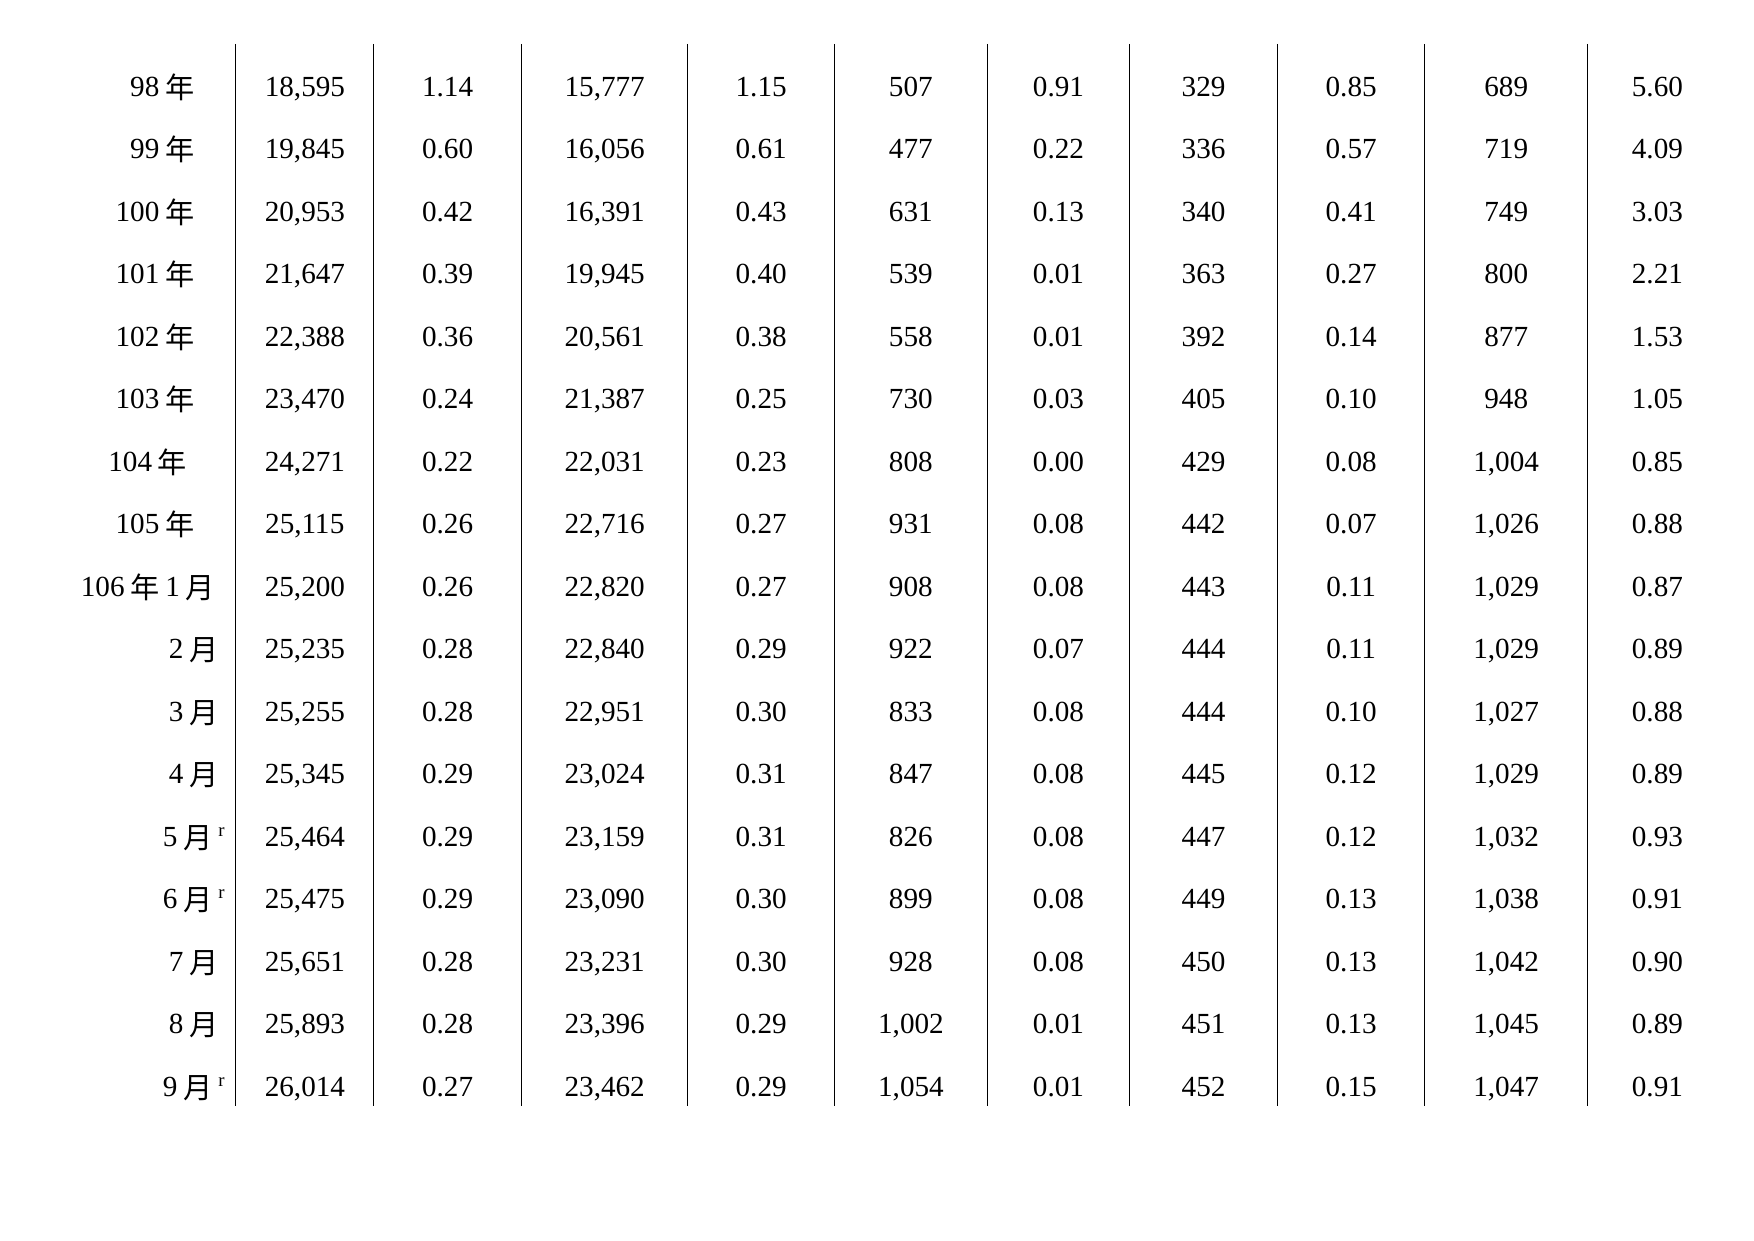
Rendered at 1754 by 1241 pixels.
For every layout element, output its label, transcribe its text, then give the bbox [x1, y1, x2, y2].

table_cell 0.00 [988, 419, 1129, 481]
table_cell 23,159 [522, 794, 687, 856]
table_cell 0.88 [1588, 669, 1727, 731]
table_cell 0.27 [688, 544, 834, 606]
table_cell 0.10 [1278, 669, 1424, 731]
table_cell 0.13 [1278, 919, 1424, 981]
table_cell 23,396 [522, 981, 687, 1044]
table_cell 0.30 [688, 919, 834, 981]
table_cell 101年 [70, 231, 235, 294]
table_cell 931 [835, 481, 987, 544]
table_cell 16,391 [522, 169, 687, 231]
table_cell 1,054 [835, 1044, 987, 1106]
table_cell 1,002 [835, 981, 987, 1044]
table_cell 0.08 [1278, 419, 1424, 481]
table_cell 23,231 [522, 919, 687, 981]
table_cell 749 [1425, 169, 1587, 231]
table_cell 2.21 [1588, 231, 1727, 294]
table_cell 25,893 [236, 981, 373, 1044]
table_cell 25,235 [236, 606, 373, 669]
table_cell 0.29 [688, 606, 834, 669]
table_cell 0.28 [374, 981, 521, 1044]
table_cell 507 [835, 44, 987, 106]
table_cell 0.89 [1588, 606, 1727, 669]
table_cell 847 [835, 731, 987, 794]
table_cell 0.22 [988, 106, 1129, 169]
table_cell 1.53 [1588, 294, 1727, 356]
table_cell 24,271 [236, 419, 373, 481]
table_cell 445 [1130, 731, 1277, 794]
table_cell 0.15 [1278, 1044, 1424, 1106]
table_cell 15,777 [522, 44, 687, 106]
table_cell 922 [835, 606, 987, 669]
table_cell 25,115 [236, 481, 373, 544]
table_cell 25,345 [236, 731, 373, 794]
table_cell 21,647 [236, 231, 373, 294]
table_cell 1,032 [1425, 794, 1587, 856]
table_cell 25,200 [236, 544, 373, 606]
table_cell 0.28 [374, 919, 521, 981]
table_cell 0.85 [1588, 419, 1727, 481]
table_cell 21,387 [522, 356, 687, 419]
table_cell 0.89 [1588, 981, 1727, 1044]
table_cell 6月r [70, 856, 235, 919]
table_cell 631 [835, 169, 987, 231]
table_cell 0.29 [374, 731, 521, 794]
table_cell 0.11 [1278, 544, 1424, 606]
table_cell 928 [835, 919, 987, 981]
table_cell 0.11 [1278, 606, 1424, 669]
table_cell 0.42 [374, 169, 521, 231]
table_cell 0.57 [1278, 106, 1424, 169]
table_cell 0.88 [1588, 481, 1727, 544]
table_cell 405 [1130, 356, 1277, 419]
table_cell 0.01 [988, 294, 1129, 356]
table_cell 1,027 [1425, 669, 1587, 731]
table_cell 0.30 [688, 669, 834, 731]
table_cell 0.13 [988, 169, 1129, 231]
table_cell 22,031 [522, 419, 687, 481]
table_cell 0.23 [688, 419, 834, 481]
table_cell 539 [835, 231, 987, 294]
table_cell 0.27 [1278, 231, 1424, 294]
table_cell 22,716 [522, 481, 687, 544]
table_cell 0.07 [988, 606, 1129, 669]
table_cell 0.12 [1278, 731, 1424, 794]
table_cell 0.39 [374, 231, 521, 294]
table_cell 0.10 [1278, 356, 1424, 419]
table_cell 105年 [70, 481, 235, 544]
table_cell 447 [1130, 794, 1277, 856]
table_cell 0.90 [1588, 919, 1727, 981]
table_cell 1,047 [1425, 1044, 1587, 1106]
table_cell 451 [1130, 981, 1277, 1044]
table_cell 450 [1130, 919, 1277, 981]
table_cell 0.91 [1588, 856, 1727, 919]
table_cell 899 [835, 856, 987, 919]
table_cell 449 [1130, 856, 1277, 919]
table_cell 1.15 [688, 44, 834, 106]
table_cell 340 [1130, 169, 1277, 231]
table_cell 444 [1130, 669, 1277, 731]
table_cell 23,470 [236, 356, 373, 419]
table_cell 429 [1130, 419, 1277, 481]
table_cell 1,038 [1425, 856, 1587, 919]
table_cell 22,388 [236, 294, 373, 356]
table_cell 1,029 [1425, 606, 1587, 669]
table_cell 25,475 [236, 856, 373, 919]
table_cell 442 [1130, 481, 1277, 544]
table_cell 0.08 [988, 919, 1129, 981]
table_cell 5.60 [1588, 44, 1727, 106]
table_cell 444 [1130, 606, 1277, 669]
table_cell 0.89 [1588, 731, 1727, 794]
table_cell 26,014 [236, 1044, 373, 1106]
table_cell 19,945 [522, 231, 687, 294]
table_cell 0.85 [1278, 44, 1424, 106]
table_cell 0.36 [374, 294, 521, 356]
table_cell 5月r [70, 794, 235, 856]
table_cell 0.08 [988, 794, 1129, 856]
table_cell 100年 [70, 169, 235, 231]
table_cell 0.08 [988, 481, 1129, 544]
table_cell 104年 [70, 419, 235, 481]
table_cell 106年1月 [70, 544, 235, 606]
table_cell 0.29 [688, 1044, 834, 1106]
table_cell 0.08 [988, 544, 1129, 606]
table_cell 392 [1130, 294, 1277, 356]
table_cell 0.61 [688, 106, 834, 169]
table_cell 948 [1425, 356, 1587, 419]
table_cell 0.43 [688, 169, 834, 231]
table_cell 826 [835, 794, 987, 856]
table_cell 3.03 [1588, 169, 1727, 231]
table_cell 0.28 [374, 669, 521, 731]
table_cell 833 [835, 669, 987, 731]
table_cell 8月 [70, 981, 235, 1044]
table_cell 730 [835, 356, 987, 419]
table_cell 800 [1425, 231, 1587, 294]
table_cell 0.22 [374, 419, 521, 481]
table_cell 18,595 [236, 44, 373, 106]
table_cell 0.08 [988, 731, 1129, 794]
table_cell 808 [835, 419, 987, 481]
table_cell 99年 [70, 106, 235, 169]
table_cell 0.01 [988, 231, 1129, 294]
table_cell 16,056 [522, 106, 687, 169]
table_cell 0.40 [688, 231, 834, 294]
table_cell 0.29 [688, 981, 834, 1044]
table_cell 0.29 [374, 856, 521, 919]
table_cell 0.87 [1588, 544, 1727, 606]
table_cell 452 [1130, 1044, 1277, 1106]
table_cell 0.31 [688, 794, 834, 856]
table_cell 1,029 [1425, 544, 1587, 606]
table_cell 7月 [70, 919, 235, 981]
table_cell 443 [1130, 544, 1277, 606]
table_cell 23,462 [522, 1044, 687, 1106]
table_cell 23,090 [522, 856, 687, 919]
table_cell 102年 [70, 294, 235, 356]
table_cell 0.91 [988, 44, 1129, 106]
table_cell 22,951 [522, 669, 687, 731]
table_cell 0.93 [1588, 794, 1727, 856]
table_cell 25,651 [236, 919, 373, 981]
table_cell 0.91 [1588, 1044, 1727, 1106]
table_cell 0.24 [374, 356, 521, 419]
table_cell 25,464 [236, 794, 373, 856]
table_cell 20,561 [522, 294, 687, 356]
table_cell 0.12 [1278, 794, 1424, 856]
table_cell 0.01 [988, 1044, 1129, 1106]
table_cell 0.38 [688, 294, 834, 356]
table_cell 877 [1425, 294, 1587, 356]
table_cell 689 [1425, 44, 1587, 106]
table_cell 0.26 [374, 544, 521, 606]
table_cell 0.01 [988, 981, 1129, 1044]
table_cell 1.14 [374, 44, 521, 106]
table_cell 20,953 [236, 169, 373, 231]
table_cell 23,024 [522, 731, 687, 794]
table_cell 0.60 [374, 106, 521, 169]
table_cell 329 [1130, 44, 1277, 106]
table_cell 558 [835, 294, 987, 356]
table_cell 0.31 [688, 731, 834, 794]
table_cell 0.27 [374, 1044, 521, 1106]
table_cell 0.25 [688, 356, 834, 419]
table_cell 22,820 [522, 544, 687, 606]
table_cell 1.05 [1588, 356, 1727, 419]
table_cell 0.08 [988, 856, 1129, 919]
table_cell 0.26 [374, 481, 521, 544]
table_cell 363 [1130, 231, 1277, 294]
table_cell 908 [835, 544, 987, 606]
table_cell 25,255 [236, 669, 373, 731]
table_cell 477 [835, 106, 987, 169]
table_cell 19,845 [236, 106, 373, 169]
table_cell 0.28 [374, 606, 521, 669]
table_cell 336 [1130, 106, 1277, 169]
table_cell 2月 [70, 606, 235, 669]
table_cell 0.41 [1278, 169, 1424, 231]
table_cell 0.30 [688, 856, 834, 919]
table_cell 0.13 [1278, 981, 1424, 1044]
table_cell 103年 [70, 356, 235, 419]
table_cell 1,029 [1425, 731, 1587, 794]
table_cell 1,045 [1425, 981, 1587, 1044]
table_cell 22,840 [522, 606, 687, 669]
table_cell 0.29 [374, 794, 521, 856]
table_cell 0.13 [1278, 856, 1424, 919]
table_cell 719 [1425, 106, 1587, 169]
table_cell 1,042 [1425, 919, 1587, 981]
table_cell 4.09 [1588, 106, 1727, 169]
table_cell 0.03 [988, 356, 1129, 419]
table_cell 9月r [70, 1044, 235, 1106]
table_cell 1,004 [1425, 419, 1587, 481]
table_cell 4月 [70, 731, 235, 794]
table_cell 1,026 [1425, 481, 1587, 544]
table_cell 0.08 [988, 669, 1129, 731]
table_cell 0.07 [1278, 481, 1424, 544]
table_cell 0.27 [688, 481, 834, 544]
table_cell 98年 [70, 44, 235, 106]
table_cell 0.14 [1278, 294, 1424, 356]
table_cell 3月 [70, 669, 235, 731]
